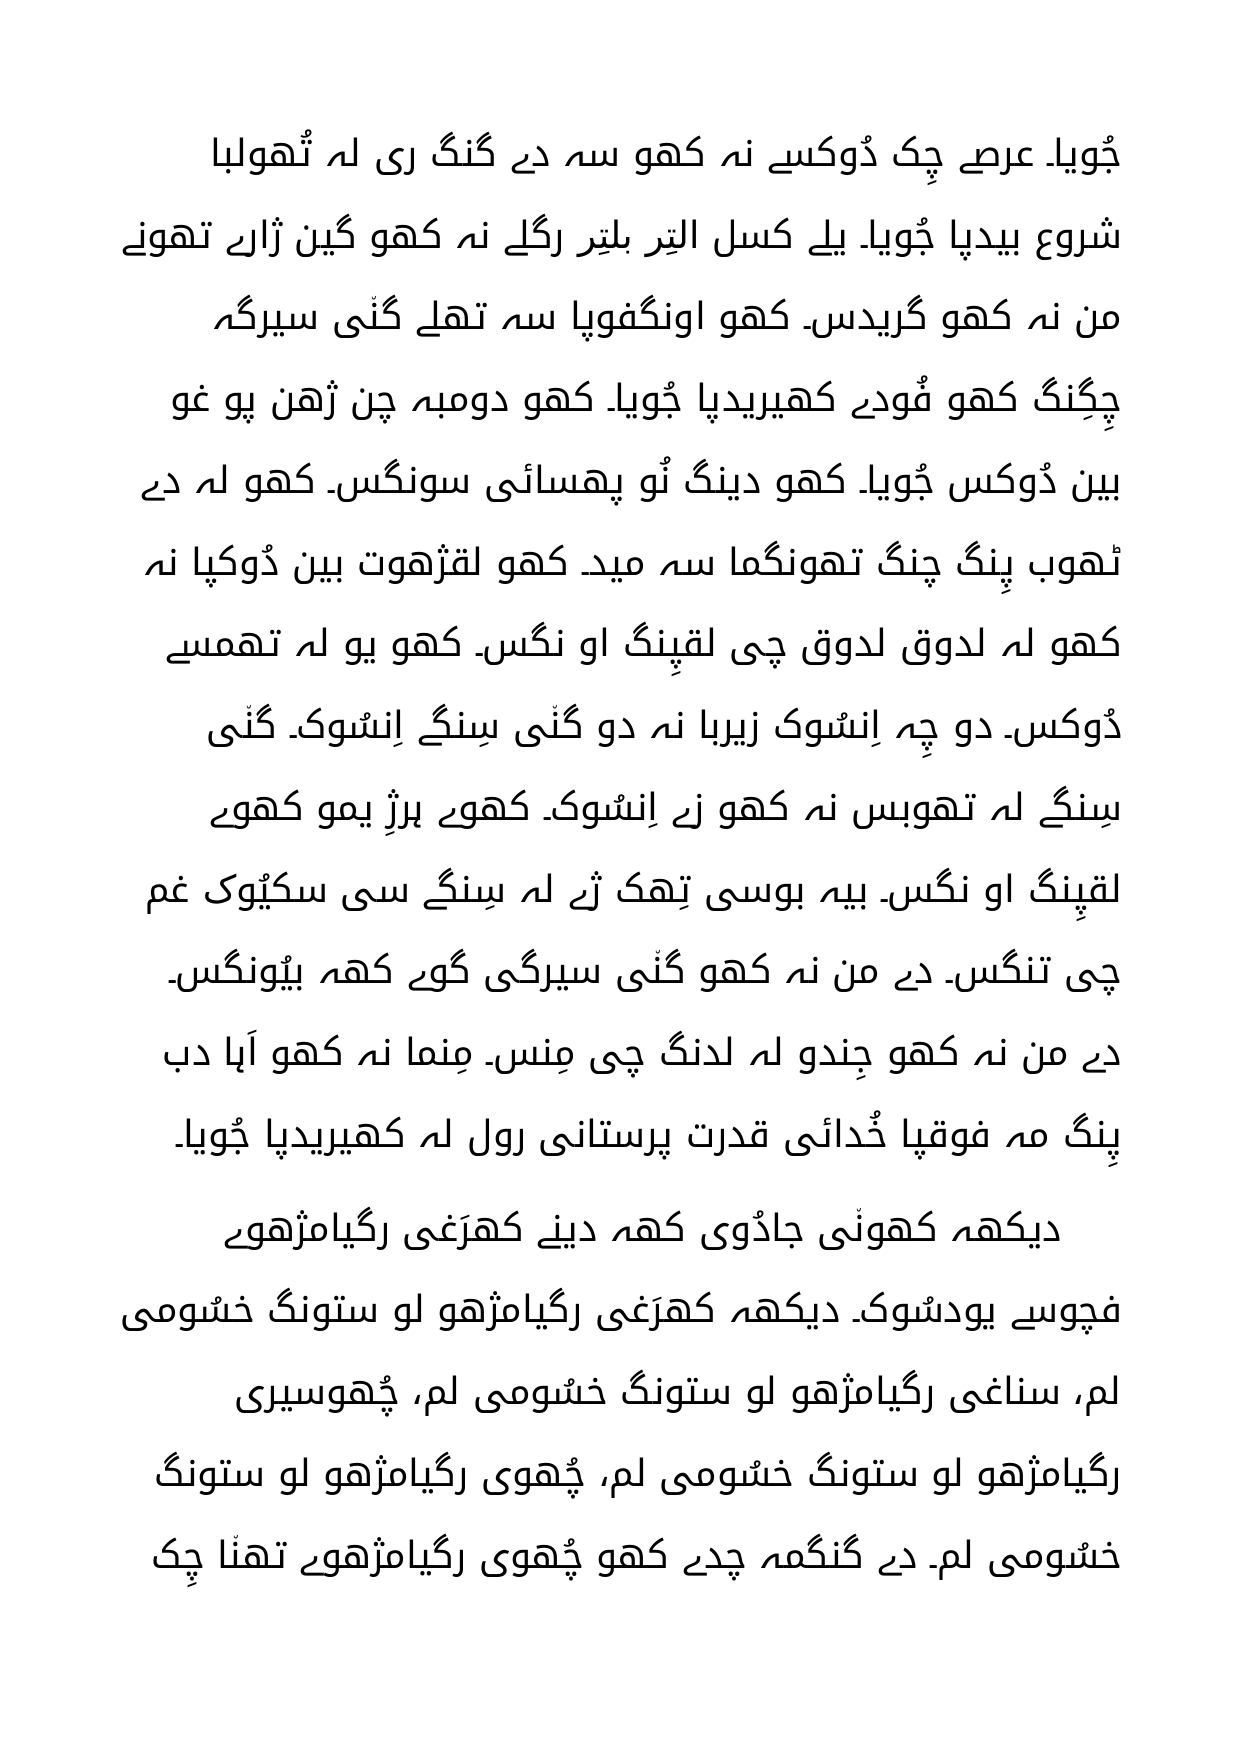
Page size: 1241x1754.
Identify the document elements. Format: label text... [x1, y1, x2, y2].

text دیکھہ کھون٘ی جادُوی کھہ دینے کھرَغی رگیامژھوے فچوسے یودسُوک۔ دیکھہ کھرَغی رگیامژھو لو ستونگ خسُومی لم، سناغی رگیامژھو لو ستونگ خسُومی لم، چُھوسیری رگیامژھو لو ستونگ خسُومی لم، چُھوی رگیامژھو لو ستونگ خسُومی لم۔ دے گنگمہ چدے کھو چُھوی رگیامژھوے تھن٘ا چِک [118, 1193, 1122, 1591]
text جُویا۔ عرصے چِک دُوکسے نہ کھو سہ دے گنگ ری لہ تُھولبا شروع بیدپا جُویا۔ یلے کسل التِر بلتِر رگلے نہ کھو گین ژارے تھونے من نہ کھو گریدس۔ کھو اونگفوپا سہ تھلے گن٘ی سیرگہ چِگِنگ کھو فُودے کھیریدپا جُویا۔ کھو دومبہ چن ژھن پو غو بین دُوکس جُویا۔ کھو دینگ نُو پھسائی سونگس۔ کھو لہ دے ٹھوب پِنگ چنگ تھونگما سہ مید۔ کھو لقژھوت بین دُوکپا نہ کھو لہ لدوق لدوق چی لقپِنگ او نگس۔ کھو یو لہ تھمسے دُوکس۔ دو چِہ اِنسُوک زیربا نہ دو گن٘ی سِنگے اِنسُوک۔ گن٘ی سِنگے لہ تھوبس نہ کھو زے اِنسُوک۔ کھوے ہرژِ یمو کھوے لقپِنگ او نگس۔ بیہ بوسی تِھک ژے لہ سِنگے سی سکیُوک غم چی تنگس۔ دے من نہ کھو گن٘ی سیرگی گوے کھہ بیُونگس۔ دے من نہ کھو جِندو لہ لدنگ چی مِنس۔ مِنما نہ کھو اَہا دب پِنگ مہ فوقپا خُدائی قدرت پرستانی رول لہ کھیریدپا جُویا۔ [118, 118, 1122, 1171]
